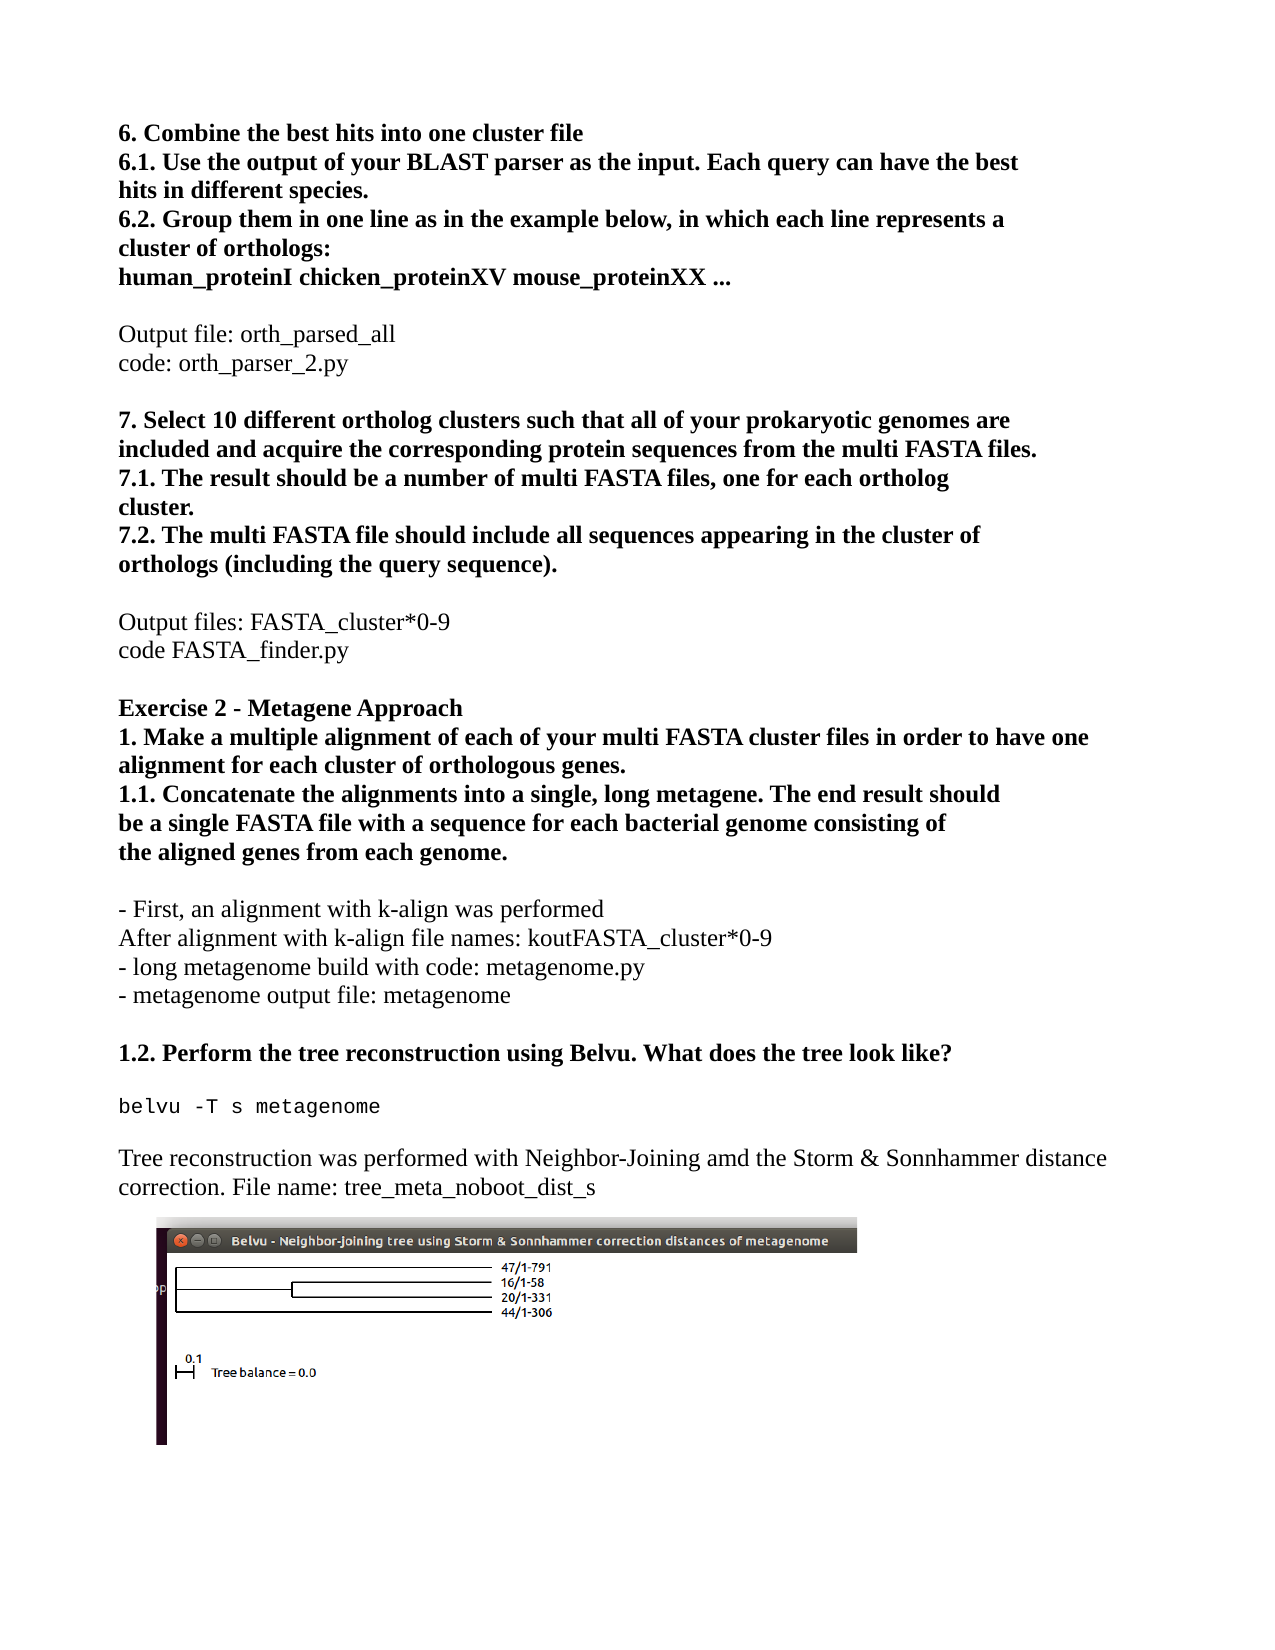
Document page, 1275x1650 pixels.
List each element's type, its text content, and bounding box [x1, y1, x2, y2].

text human_proteinI chicken_proteinXV mouse_proteinXX ... [118, 262, 1157, 291]
text 7.1. The result should be a number of multi FASTA files, one for each ortholog [118, 463, 1157, 492]
text - metagenome output file: metagenome [118, 981, 1157, 1009]
text belvu -T s metagenome [118, 1096, 1157, 1119]
text cluster. [118, 492, 1157, 521]
text - long metagenome build with code: metagenome.py [118, 952, 1157, 981]
text cluster of orthologs: [118, 233, 1157, 262]
text included and acquire the corresponding protein sequences from the multi FASTA files. [118, 434, 1157, 463]
text 7.2. The multi FASTA file should include all sequences appearing in the cluster of [118, 521, 1157, 549]
text Tree reconstruction was performed with Neighbor-Joining amd the Storm & Sonnhammer distance correction. File name: tree_meta_noboot_dist_s [118, 1143, 1157, 1200]
text the aligned genes from each genome. [118, 837, 1157, 866]
text - First, an alignment with k-align was performed [118, 894, 1157, 923]
text code FASTA_finder.py [118, 636, 1157, 664]
text 6. Combine the best hits into one cluster file [118, 118, 1157, 147]
text 1. Make a multiple alignment of each of your multi FASTA cluster files in order to have one [118, 722, 1157, 751]
text be a single FASTA file with a sequence for each bacterial genome consisting of [118, 808, 1157, 837]
text Output files: FASTA_cluster*0-9 [118, 607, 1157, 636]
text orthologs (including the query sequence). [118, 549, 1157, 578]
text 1.2. Perform the tree reconstruction using Belvu. What does the tree look like? [118, 1038, 1157, 1067]
picture [436, 1224, 858, 1445]
text code: orth_parser_2.py [118, 348, 1157, 377]
text After alignment with k-align file names: koutFASTA_cluster*0-9 [118, 923, 1157, 952]
text 6.2. Group them in one line as in the example below, in which each line represents a [118, 204, 1157, 233]
text 7. Select 10 different ortholog clusters such that all of your prokaryotic genomes are [118, 406, 1157, 434]
text 6.1. Use the output of your BLAST parser as the input. Each query can have the best [118, 147, 1157, 176]
text Output file: orth_parsed_all [118, 319, 1157, 348]
text 1.1. Concatenate the alignments into a single, long metagene. The end result should [118, 779, 1157, 808]
text hits in different species. [118, 176, 1157, 204]
text Exercise 2 - Metagene Approach [118, 693, 1157, 722]
text alignment for each cluster of orthologous genes. [118, 751, 1157, 779]
